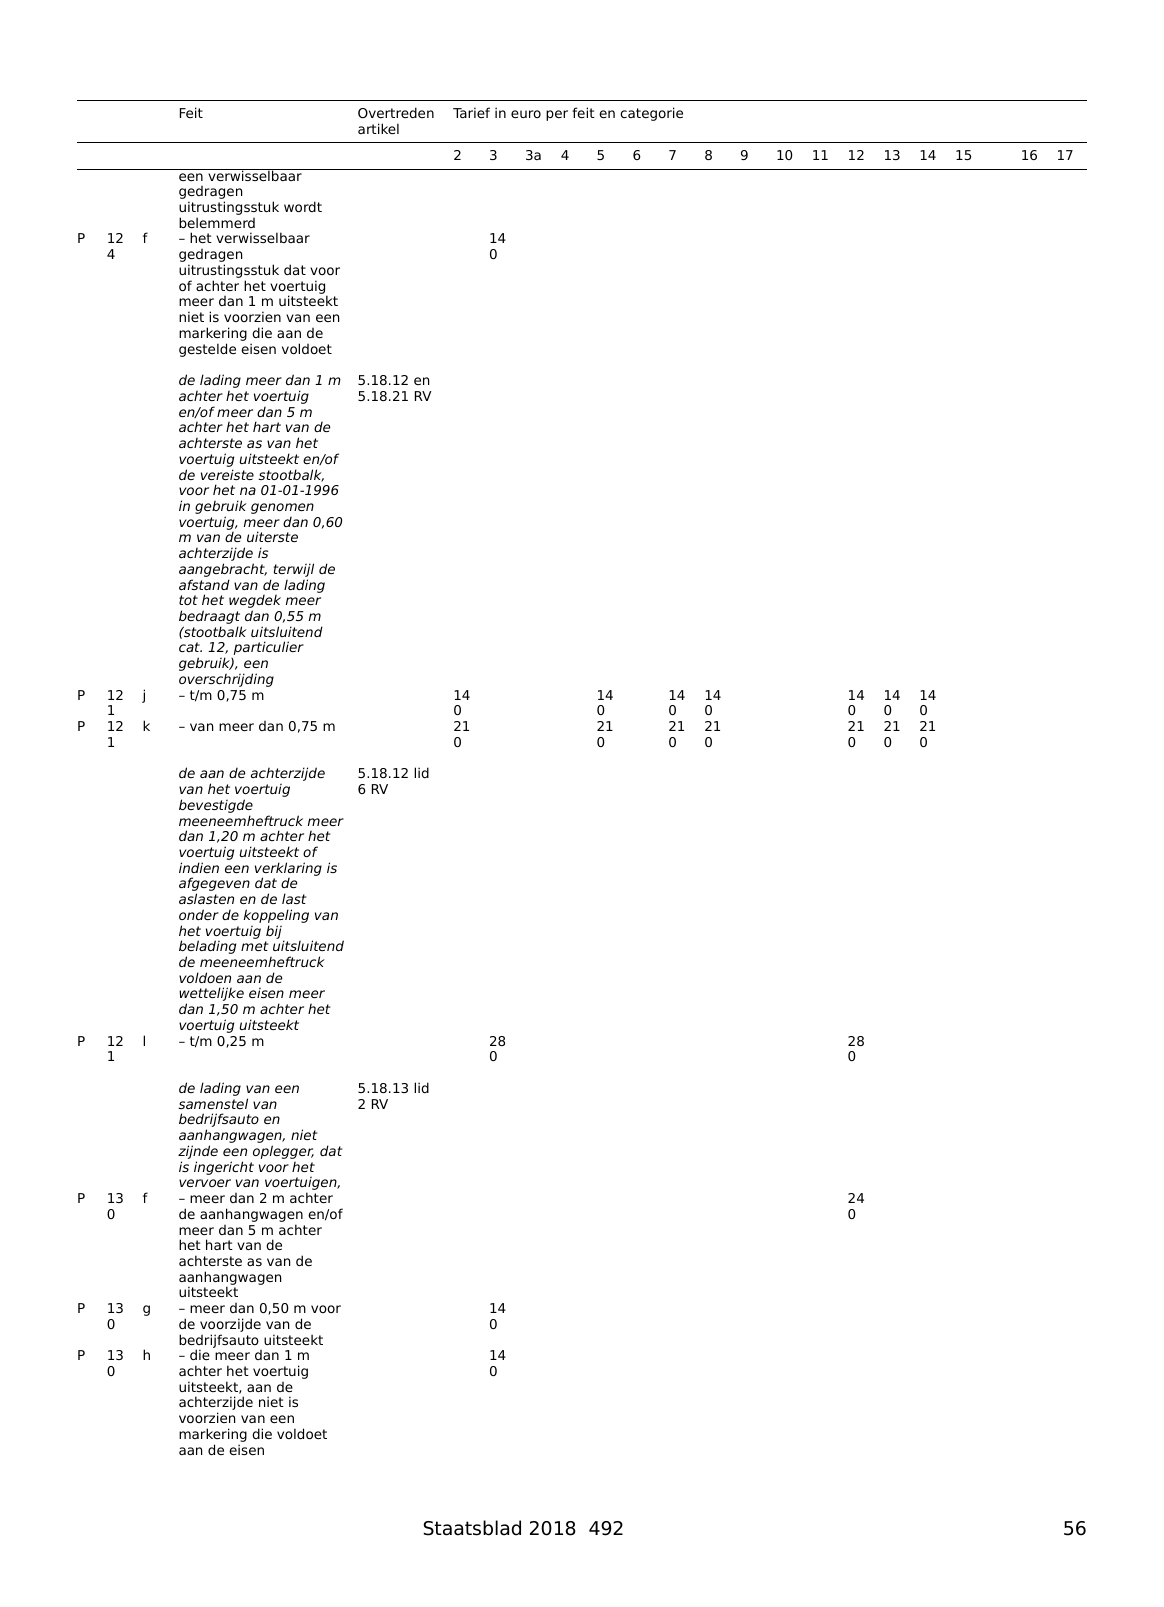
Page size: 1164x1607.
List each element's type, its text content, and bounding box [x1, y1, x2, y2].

table_cell [734, 1065, 770, 1081]
table_cell [1051, 231, 1087, 357]
table_cell [591, 170, 626, 231]
table_cell [77, 143, 101, 168]
table_cell [949, 357, 1015, 373]
table_cell [555, 1081, 591, 1191]
table_cell [877, 1034, 913, 1065]
table_cell [136, 766, 172, 1033]
table_cell 5.18.12 en 5.18.21 RV [352, 373, 447, 687]
table_cell [770, 1081, 806, 1191]
table_cell [77, 357, 101, 373]
table_cell [770, 170, 806, 231]
table_cell [770, 688, 806, 719]
table_cell [949, 170, 1015, 231]
table_cell [555, 1301, 591, 1348]
table_cell [172, 1065, 352, 1081]
table_cell 210 [662, 719, 698, 750]
table_cell [662, 1065, 698, 1081]
table_cell [555, 1034, 591, 1065]
table_cell 5 [591, 143, 626, 168]
table_cell [662, 766, 698, 1033]
table_cell [626, 750, 662, 766]
table_cell [519, 1348, 555, 1458]
table_cell 130 [101, 1301, 136, 1348]
table_cell [1051, 1191, 1087, 1301]
table_cell f [136, 231, 172, 357]
table_cell [1015, 231, 1051, 357]
table_cell [1051, 688, 1087, 719]
table_cell [806, 1191, 841, 1301]
table_cell [591, 231, 626, 357]
table_cell [877, 1348, 913, 1458]
table_cell 280 [841, 1034, 877, 1065]
table_cell [841, 1301, 877, 1348]
table_cell [101, 170, 136, 231]
table_cell [662, 373, 698, 687]
table_cell [841, 357, 877, 373]
table_cell [1015, 1065, 1051, 1081]
table_cell [913, 1034, 949, 1065]
table_cell 140 [483, 1348, 519, 1458]
table_cell [555, 1191, 591, 1301]
table_cell 12 [841, 143, 877, 168]
table_cell l [136, 1034, 172, 1065]
table_cell [447, 357, 483, 373]
table_cell [734, 170, 770, 231]
table_cell [352, 750, 447, 766]
table_cell [1015, 1081, 1051, 1191]
table_cell 121 [101, 688, 136, 719]
table_cell [77, 766, 101, 1033]
table_cell [662, 1348, 698, 1458]
table_cell [447, 1191, 483, 1301]
table_cell [698, 170, 734, 231]
table_cell [77, 1065, 101, 1081]
table_cell [626, 357, 662, 373]
table_cell P [77, 231, 101, 357]
table_cell [483, 1081, 519, 1191]
table_cell 140 [483, 1301, 519, 1348]
table_cell [734, 719, 770, 750]
table_cell [101, 766, 136, 1033]
table_cell [555, 373, 591, 687]
table_cell g [136, 1301, 172, 1348]
table_cell k [136, 719, 172, 750]
table_cell [626, 1301, 662, 1348]
table_cell [1015, 766, 1051, 1033]
table_cell – t/m 0,75 m [172, 688, 352, 719]
table_header [77, 101, 101, 142]
table_cell [770, 1301, 806, 1348]
table_cell [555, 719, 591, 750]
table_cell [877, 750, 913, 766]
table_cell [698, 231, 734, 357]
table_cell [591, 1081, 626, 1191]
table_cell [770, 373, 806, 687]
table_cell [949, 719, 1015, 750]
table_cell 17 [1051, 143, 1087, 168]
table_cell [555, 357, 591, 373]
table_cell [1015, 1191, 1051, 1301]
table_cell [806, 750, 841, 766]
table_cell [806, 1065, 841, 1081]
table_cell [483, 766, 519, 1033]
table_cell [626, 1034, 662, 1065]
table_cell [555, 1348, 591, 1458]
table_cell [519, 373, 555, 687]
table_cell [626, 1348, 662, 1458]
table_cell [1051, 750, 1087, 766]
table_cell [806, 1301, 841, 1348]
table_cell P [77, 719, 101, 750]
table_cell [447, 750, 483, 766]
table_cell [770, 1065, 806, 1081]
table_cell [770, 750, 806, 766]
table_cell [447, 1065, 483, 1081]
table_header [136, 101, 172, 142]
table_cell [877, 231, 913, 357]
table_cell – meer dan 2 m achter de aanhangwagen en/of meer dan 5 m achter het hart van de achterste as van de aanhangwagen uitsteekt [172, 1191, 352, 1301]
table_cell P [77, 1191, 101, 1301]
table_cell [734, 1348, 770, 1458]
table_cell [519, 1081, 555, 1191]
table_cell [519, 1034, 555, 1065]
table_cell 13 [877, 143, 913, 168]
table_cell 280 [483, 1034, 519, 1065]
table_cell 140 [913, 688, 949, 719]
table_cell [626, 1191, 662, 1301]
table_cell de lading van een samenstel van bedrijfsauto en aanhangwagen, niet zijnde een oplegger, dat is ingericht voor het vervoer van voertuigen, [172, 1081, 352, 1191]
table_cell 130 [101, 1191, 136, 1301]
table_cell [770, 1348, 806, 1458]
table_cell [626, 373, 662, 687]
table_cell [136, 1081, 172, 1191]
table_cell [698, 357, 734, 373]
table_cell P [77, 688, 101, 719]
table_cell 140 [483, 231, 519, 357]
table_cell [1015, 373, 1051, 687]
table_cell [447, 231, 483, 357]
table_cell [555, 750, 591, 766]
table_cell [447, 1034, 483, 1065]
table_cell 140 [591, 688, 626, 719]
table_cell [447, 1348, 483, 1458]
table_cell [591, 1191, 626, 1301]
table_cell [806, 231, 841, 357]
table_cell [841, 231, 877, 357]
table_cell [555, 766, 591, 1033]
table_cell [626, 1081, 662, 1191]
table_cell [734, 1301, 770, 1348]
table_cell 6 [626, 143, 662, 168]
table_cell [841, 750, 877, 766]
table_cell 210 [591, 719, 626, 750]
table_cell [770, 766, 806, 1033]
table_cell [591, 1065, 626, 1081]
table_cell [1051, 1301, 1087, 1348]
table_cell [698, 1301, 734, 1348]
table_cell [806, 766, 841, 1033]
table_cell [483, 1065, 519, 1081]
table_cell [352, 1065, 447, 1081]
table_cell [519, 1191, 555, 1301]
table_cell [172, 143, 352, 168]
table_cell [913, 750, 949, 766]
table_cell [698, 1065, 734, 1081]
table_cell [949, 766, 1015, 1033]
table_cell [913, 1348, 949, 1458]
table_cell [877, 1301, 913, 1348]
table_cell [806, 1034, 841, 1065]
table_cell [77, 373, 101, 687]
table_cell [949, 1191, 1015, 1301]
table_cell [172, 750, 352, 766]
table_cell [1051, 373, 1087, 687]
table_cell [626, 170, 662, 231]
table_cell [806, 170, 841, 231]
table_cell [698, 750, 734, 766]
table_cell [913, 357, 949, 373]
table_cell 5.18.13 lid 2 RV [352, 1081, 447, 1191]
table_cell [1015, 1034, 1051, 1065]
table_cell [806, 1081, 841, 1191]
table_header [101, 101, 136, 142]
table_cell [734, 750, 770, 766]
table_cell [1015, 719, 1051, 750]
table_cell [352, 170, 447, 231]
table_cell 10 [770, 143, 806, 168]
table_cell [662, 1081, 698, 1191]
table_cell 14 [913, 143, 949, 168]
table_cell [949, 1301, 1015, 1348]
table_cell [519, 357, 555, 373]
table_cell [555, 1065, 591, 1081]
table_cell [1015, 357, 1051, 373]
table_cell 140 [877, 688, 913, 719]
table_cell de aan de achterzijde van het voertuig bevestigde meeneemheftruck meer dan 1,20 m achter het voertuig uitsteekt of indien een verklaring is afgegeven dat de aslasten en de last onder de koppeling van het voertuig bij belading met uitsluitend de meeneemheftruck voldoen aan de wettelijke eisen meer dan 1,50 m achter het voertuig uitsteekt [172, 766, 352, 1033]
table_cell [519, 766, 555, 1033]
table_cell [913, 373, 949, 687]
table_cell – van meer dan 0,75 m [172, 719, 352, 750]
table_cell 8 [698, 143, 734, 168]
table_cell [519, 688, 555, 719]
table_cell 210 [698, 719, 734, 750]
table_cell [841, 170, 877, 231]
table_header Overtreden artikel [352, 101, 447, 142]
table_cell 9 [734, 143, 770, 168]
table_cell [626, 688, 662, 719]
table_cell 4 [555, 143, 591, 168]
table_cell 130 [101, 1348, 136, 1458]
table_cell [101, 373, 136, 687]
table_cell [591, 750, 626, 766]
table_cell 7 [662, 143, 698, 168]
table_cell – die meer dan 1 m achter het voertuig uitsteekt, aan de achterzijde niet is voorzien van een markering die voldoet aan de eisen [172, 1348, 352, 1458]
table_cell – het verwisselbaar gedragen uitrustingsstuk dat voor of achter het voertuig meer dan 1 m uitsteekt niet is voorzien van een markering die aan de gestelde eisen voldoet [172, 231, 352, 357]
table_cell [483, 373, 519, 687]
table_cell [841, 1348, 877, 1458]
table_cell 210 [447, 719, 483, 750]
table_cell [662, 750, 698, 766]
table_cell 140 [662, 688, 698, 719]
table_cell [1015, 750, 1051, 766]
table_cell [101, 143, 136, 168]
table_cell [352, 688, 447, 719]
table_cell [913, 1191, 949, 1301]
table_cell [734, 688, 770, 719]
table_cell [483, 1191, 519, 1301]
table_cell [172, 357, 352, 373]
table_cell [1051, 1034, 1087, 1065]
table_cell [352, 357, 447, 373]
table_cell [483, 719, 519, 750]
table_cell [698, 1034, 734, 1065]
table_cell [1051, 719, 1087, 750]
table_cell [770, 1034, 806, 1065]
table_cell P [77, 1348, 101, 1458]
table_cell [841, 373, 877, 687]
table_cell [591, 766, 626, 1033]
table_cell [483, 750, 519, 766]
table_cell [662, 170, 698, 231]
table_cell [877, 766, 913, 1033]
table_cell [949, 1348, 1015, 1458]
table_cell 210 [877, 719, 913, 750]
table_cell [519, 231, 555, 357]
table_cell [1015, 1348, 1051, 1458]
table_cell [877, 170, 913, 231]
table_cell [877, 357, 913, 373]
table_cell [483, 170, 519, 231]
table_cell [698, 766, 734, 1033]
table_cell f [136, 1191, 172, 1301]
table_cell [447, 1301, 483, 1348]
table_cell 140 [447, 688, 483, 719]
table_cell [77, 170, 101, 231]
table_cell [555, 170, 591, 231]
table_cell [913, 766, 949, 1033]
table_cell een verwisselbaar gedragen uitrustingsstuk wordt belemmerd [172, 170, 352, 231]
table_cell [519, 719, 555, 750]
table_cell [734, 1034, 770, 1065]
table_cell [1051, 1081, 1087, 1191]
table_cell – t/m 0,25 m [172, 1034, 352, 1065]
table_cell [1051, 170, 1087, 231]
table_cell 3 [483, 143, 519, 168]
table_cell [1051, 357, 1087, 373]
table_cell [877, 1081, 913, 1191]
table_cell [77, 1081, 101, 1191]
table_cell [949, 1065, 1015, 1081]
table_cell [949, 1034, 1015, 1065]
table_cell [770, 719, 806, 750]
table_cell [626, 766, 662, 1033]
table_cell [591, 357, 626, 373]
table_cell [101, 1065, 136, 1081]
table_cell [734, 766, 770, 1033]
table_cell [1015, 170, 1051, 231]
table_cell [591, 1348, 626, 1458]
table_cell [352, 143, 447, 168]
table_cell [913, 1081, 949, 1191]
table_cell 15 [949, 143, 1015, 168]
table_cell [949, 231, 1015, 357]
table_cell [841, 766, 877, 1033]
table_cell 121 [101, 719, 136, 750]
table_cell [734, 231, 770, 357]
table_cell [101, 357, 136, 373]
table_cell [447, 373, 483, 687]
table_cell [877, 1191, 913, 1301]
table_cell [734, 1191, 770, 1301]
table_cell [519, 1065, 555, 1081]
table_cell [662, 357, 698, 373]
table_cell [770, 231, 806, 357]
table_cell 240 [841, 1191, 877, 1301]
table_cell [626, 1065, 662, 1081]
table_cell [698, 1191, 734, 1301]
table_cell [913, 1065, 949, 1081]
table_cell [913, 170, 949, 231]
table_cell [447, 1081, 483, 1191]
table_cell [519, 1301, 555, 1348]
table_cell [770, 357, 806, 373]
table_cell [806, 719, 841, 750]
table_cell [806, 1348, 841, 1458]
table_cell [136, 1065, 172, 1081]
table_cell [483, 357, 519, 373]
table_cell h [136, 1348, 172, 1458]
table_cell – meer dan 0,50 m voor de voorzijde van de bedrijfsauto uitsteekt [172, 1301, 352, 1348]
table_cell [841, 1081, 877, 1191]
table_cell [77, 750, 101, 766]
table_cell 11 [806, 143, 841, 168]
table_cell 124 [101, 231, 136, 357]
table_cell [136, 143, 172, 168]
table_cell [1015, 688, 1051, 719]
table_cell [352, 1301, 447, 1348]
table_cell [101, 1081, 136, 1191]
table_cell [698, 1081, 734, 1191]
table_cell [626, 231, 662, 357]
table_cell [101, 750, 136, 766]
table_cell P [77, 1301, 101, 1348]
table_cell [591, 1301, 626, 1348]
table_cell [352, 231, 447, 357]
table_cell [806, 373, 841, 687]
table_cell [913, 231, 949, 357]
table_cell [1051, 1348, 1087, 1458]
table_cell [913, 1301, 949, 1348]
table_cell [519, 170, 555, 231]
table_cell 210 [913, 719, 949, 750]
table_cell [949, 373, 1015, 687]
table_header Feit [172, 101, 352, 142]
table_cell [949, 750, 1015, 766]
table_cell [698, 1348, 734, 1458]
table_cell [734, 1081, 770, 1191]
table_cell [591, 1034, 626, 1065]
table_header Tarief in euro per feit en categorie [447, 101, 1087, 142]
table_cell [877, 373, 913, 687]
table_cell 2 [447, 143, 483, 168]
table_cell de lading meer dan 1 m achter het voertuig en/of meer dan 5 m achter het hart van de achterste as van het voertuig uitsteekt en/of de vereiste stootbalk, voor het na 01-01-1996 in gebruik genomen voertuig, meer dan 0,60 m van de uiterste achterzijde is aangebracht, terwijl de afstand van de lading tot het wegdek meer bedraagt dan 0,55 m (stootbalk uitsluitend cat. 12, particulier gebruik), een overschrijding [172, 373, 352, 687]
table_cell [136, 373, 172, 687]
table_cell [352, 1034, 447, 1065]
table_cell [136, 357, 172, 373]
table_cell [949, 688, 1015, 719]
table_cell 5.18.12 lid 6 RV [352, 766, 447, 1033]
table_cell [352, 1348, 447, 1458]
table_cell [949, 1081, 1015, 1191]
table_cell j [136, 688, 172, 719]
table_cell [626, 719, 662, 750]
table_cell [734, 373, 770, 687]
table_cell [136, 170, 172, 231]
table_cell 140 [841, 688, 877, 719]
table_cell P [77, 1034, 101, 1065]
table_cell [806, 688, 841, 719]
table_cell [1015, 1301, 1051, 1348]
table_cell [662, 231, 698, 357]
table_cell [662, 1034, 698, 1065]
table_cell 3a [519, 143, 555, 168]
table_cell 210 [841, 719, 877, 750]
table_cell [806, 357, 841, 373]
table_cell [136, 750, 172, 766]
table_cell [591, 373, 626, 687]
table_cell [770, 1191, 806, 1301]
table_cell [841, 1065, 877, 1081]
table_cell [734, 357, 770, 373]
table_cell [662, 1191, 698, 1301]
table_cell 121 [101, 1034, 136, 1065]
table_cell 16 [1015, 143, 1051, 168]
table_cell [662, 1301, 698, 1348]
table_cell 140 [698, 688, 734, 719]
table_cell [519, 750, 555, 766]
table_cell [447, 170, 483, 231]
table_cell [447, 766, 483, 1033]
table_cell [483, 688, 519, 719]
table_cell [555, 688, 591, 719]
table_cell [352, 719, 447, 750]
table_cell [352, 1191, 447, 1301]
table_cell [555, 231, 591, 357]
table_cell [1051, 766, 1087, 1033]
table_cell [877, 1065, 913, 1081]
table_cell [1051, 1065, 1087, 1081]
table_cell [698, 373, 734, 687]
